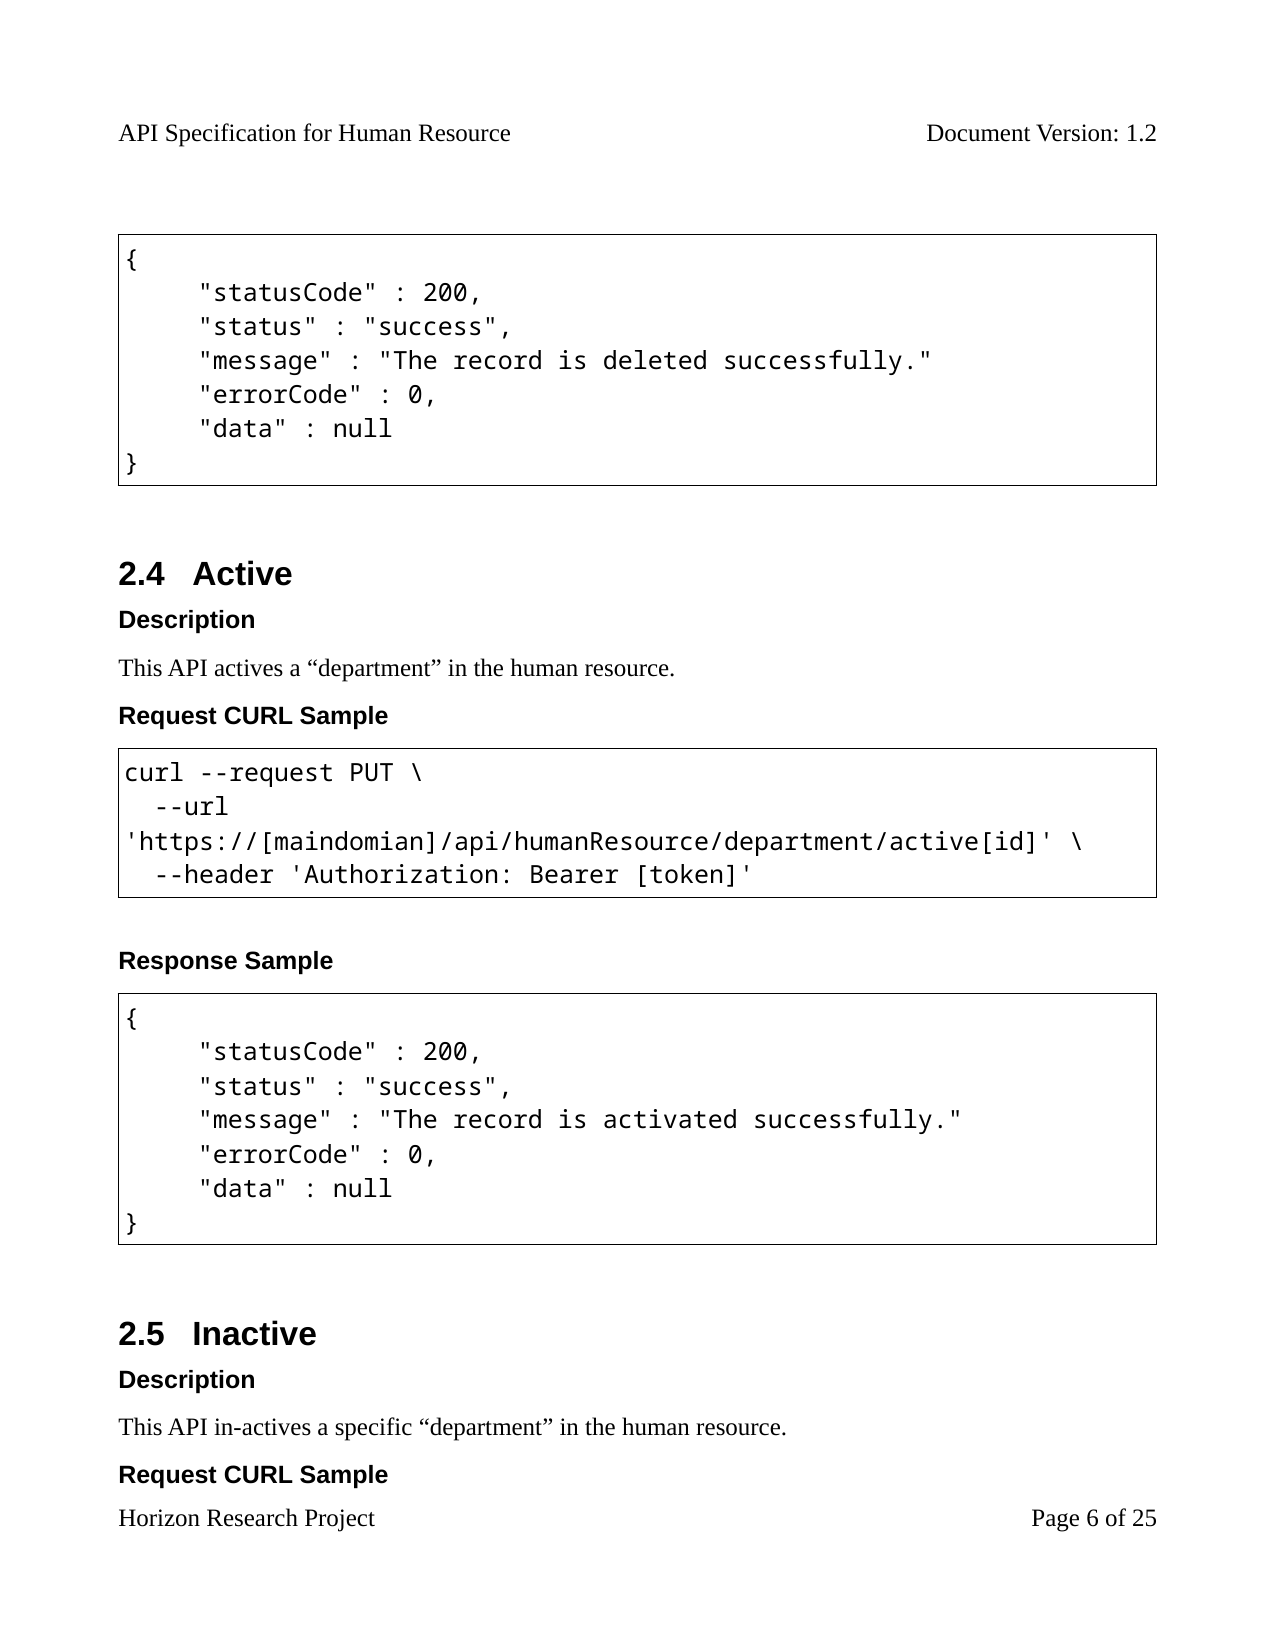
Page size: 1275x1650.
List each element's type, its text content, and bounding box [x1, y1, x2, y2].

text Request CURL Sample [118, 1460, 1157, 1489]
subtitle Inactive [118, 1314, 1157, 1352]
text Request CURL Sample [118, 701, 1157, 729]
table_header curl --request PUT \ --url 'https://[maindomian]/api/humanResource/department/active[id]' \ --header 'Authorization: Bearer [token]' [119, 749, 1156, 897]
table_header { "statusCode" : 200, "status" : "success", "message" : "The record is deleted successfully." "errorCode" : 0, "data" : null } [119, 235, 1156, 485]
text Description [118, 605, 1157, 634]
text This API in-actives a specific “department” in the human resource. [118, 1412, 1157, 1441]
subtitle Active [118, 554, 1157, 593]
table_header { "statusCode" : 200, "status" : "success", "message" : "The record is activated successfully." "errorCode" : 0, "data" : null } [119, 994, 1156, 1244]
text This API actives a “department” in the human resource. [118, 653, 1157, 682]
text Description [118, 1365, 1157, 1393]
text Response Sample [118, 946, 1157, 974]
